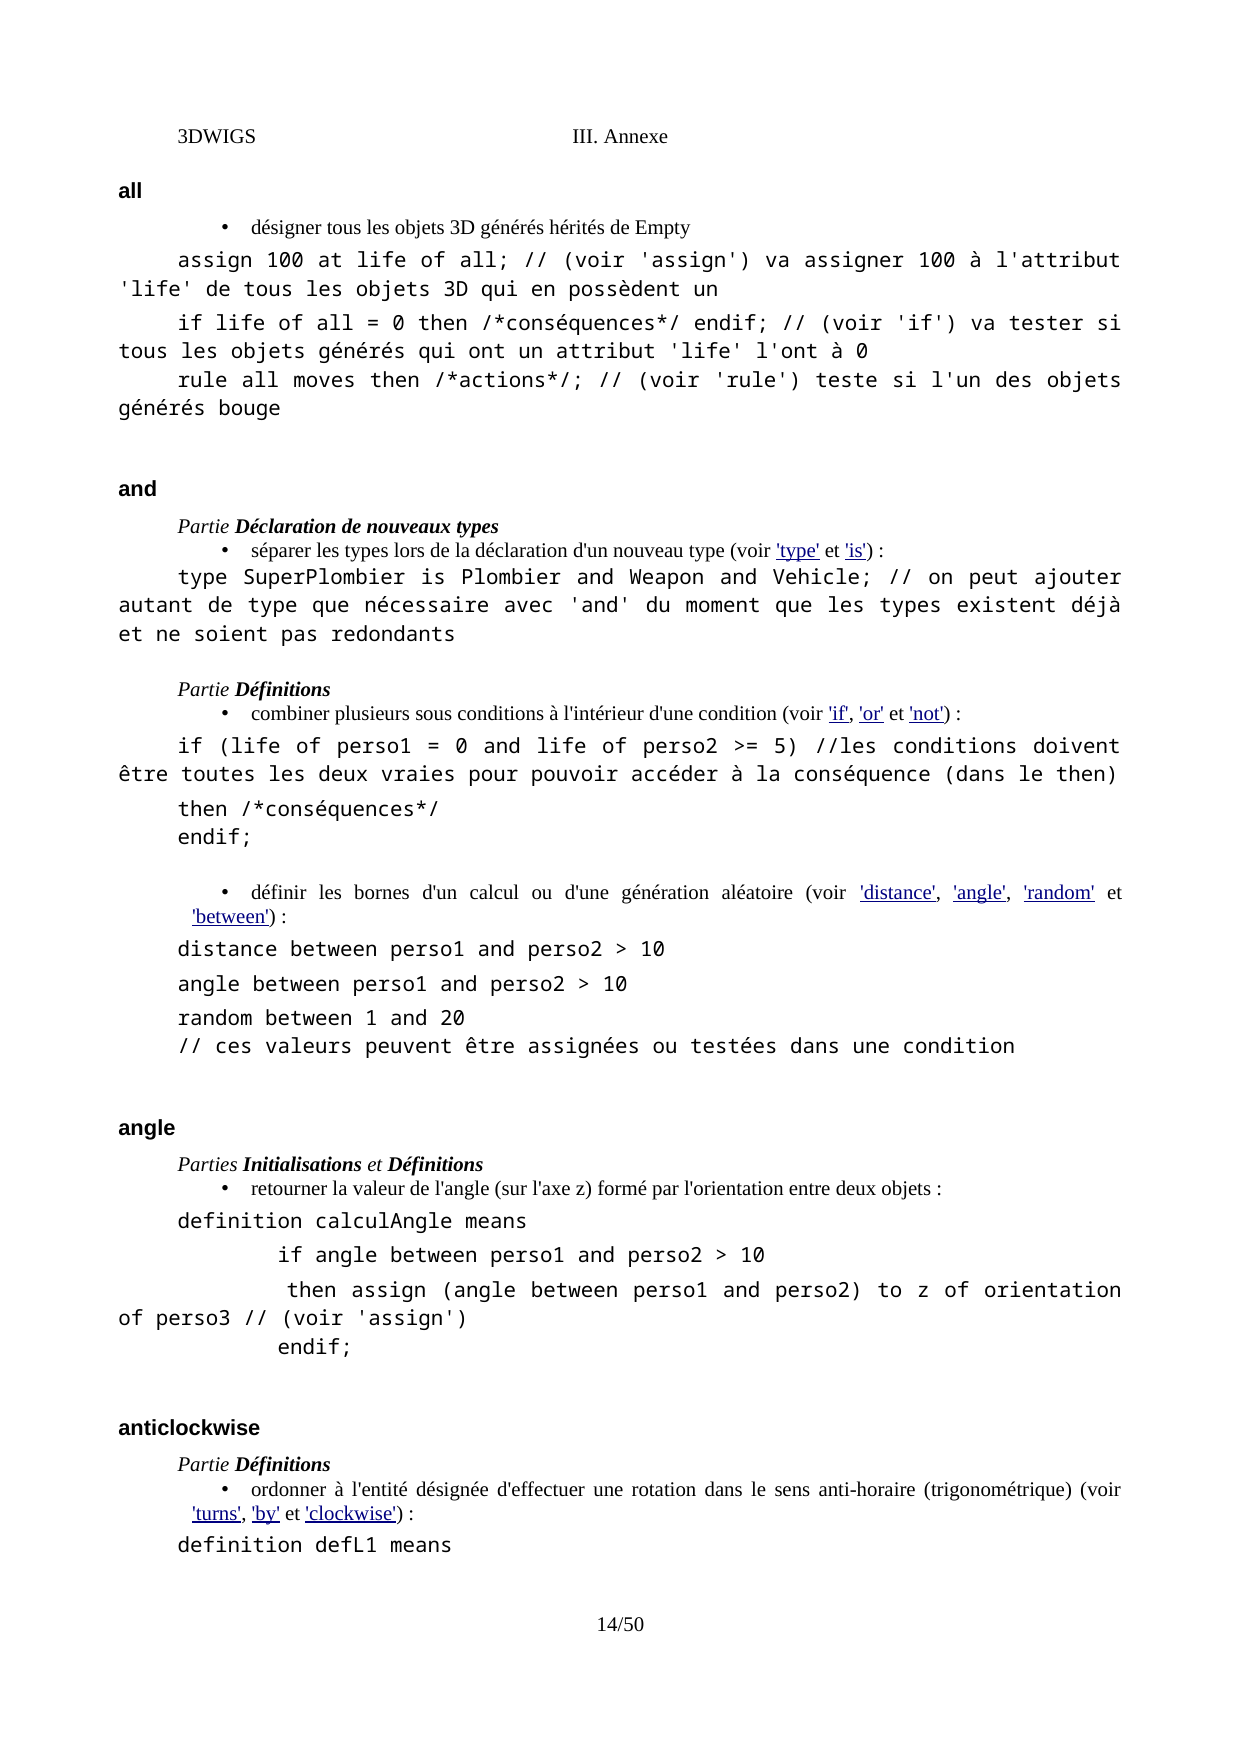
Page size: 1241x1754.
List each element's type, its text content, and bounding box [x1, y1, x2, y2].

list retourner la valeur de l'angle (sur l'axe z) formé par l'orientation entre deux objets : [162, 1176, 1122, 1200]
subtitle all [118, 178, 1122, 203]
text angle between perso1 and perso2 > 10 [118, 969, 1122, 997]
text definition calculAngle means [118, 1206, 1122, 1234]
text Partie Définitions [118, 1452, 1122, 1476]
text if (life of perso1 = 0 and life of perso2 >= 5) //les conditions doivent être toutes les deux vraies pour pouvoir accéder à la conséquence (dans le then) [118, 731, 1122, 788]
text if angle between perso1 and perso2 > 10 [118, 1241, 1122, 1269]
list ordonner à l'entité désignée d'effectuer une rotation dans le sens anti-horaire (trigonométrique) (voir 'turns', 'by' et 'clockwise') : [162, 1476, 1122, 1524]
text // ces valeurs peuvent être assignées ou testées dans une condition [118, 1031, 1122, 1060]
subtitle and [118, 476, 1122, 502]
text Parties Initialisations et Définitions [118, 1152, 1122, 1176]
text endif; [118, 1332, 1122, 1360]
list séparer les types lors de la déclaration d'un nouveau type (voir 'type' et 'is') : [162, 538, 1122, 562]
list définir les bornes d'un calcul ou d'une génération aléatoire (voir 'distance', 'angle', 'random' et 'between') : [162, 880, 1122, 928]
text assign 100 at life of all; // (voir 'assign') va assigner 100 à l'attribut 'life' de tous les objets 3D qui en possèdent un [118, 245, 1122, 302]
text distance between perso1 and perso2 > 10 [118, 934, 1122, 963]
text then /*conséquences*/ [118, 794, 1122, 822]
text definition defL1 means [118, 1531, 1122, 1559]
text if life of all = 0 then /*conséquences*/ endif; // (voir 'if') va tester si tous les objets générés qui ont un attribut 'life' l'ont à 0 [118, 308, 1122, 365]
text type SuperPlombier is Plombier and Weapon and Vehicle; // on peut ajouter autant de type que nécessaire avec 'and' du moment que les types existent déjà et ne soient pas redondants [118, 562, 1122, 647]
text endif; [118, 822, 1122, 851]
text rule all moves then /*actions*/; // (voir 'rule') teste si l'un des objets générés bouge [118, 365, 1122, 422]
subtitle angle [118, 1114, 1122, 1139]
list désigner tous les objets 3D générés hérités de Empty [162, 215, 1122, 239]
text then assign (angle between perso1 and perso2) to z of orientation of perso3 // (voir 'assign') [118, 1275, 1122, 1332]
text random between 1 and 20 [118, 1003, 1122, 1031]
text Partie Définitions [118, 677, 1122, 701]
subtitle anticlockwise [118, 1415, 1122, 1440]
list combiner plusieurs sous conditions à l'intérieur d'une condition (voir 'if', 'or' et 'not') : [162, 701, 1122, 725]
text Partie Déclaration de nouveaux types [118, 514, 1122, 538]
